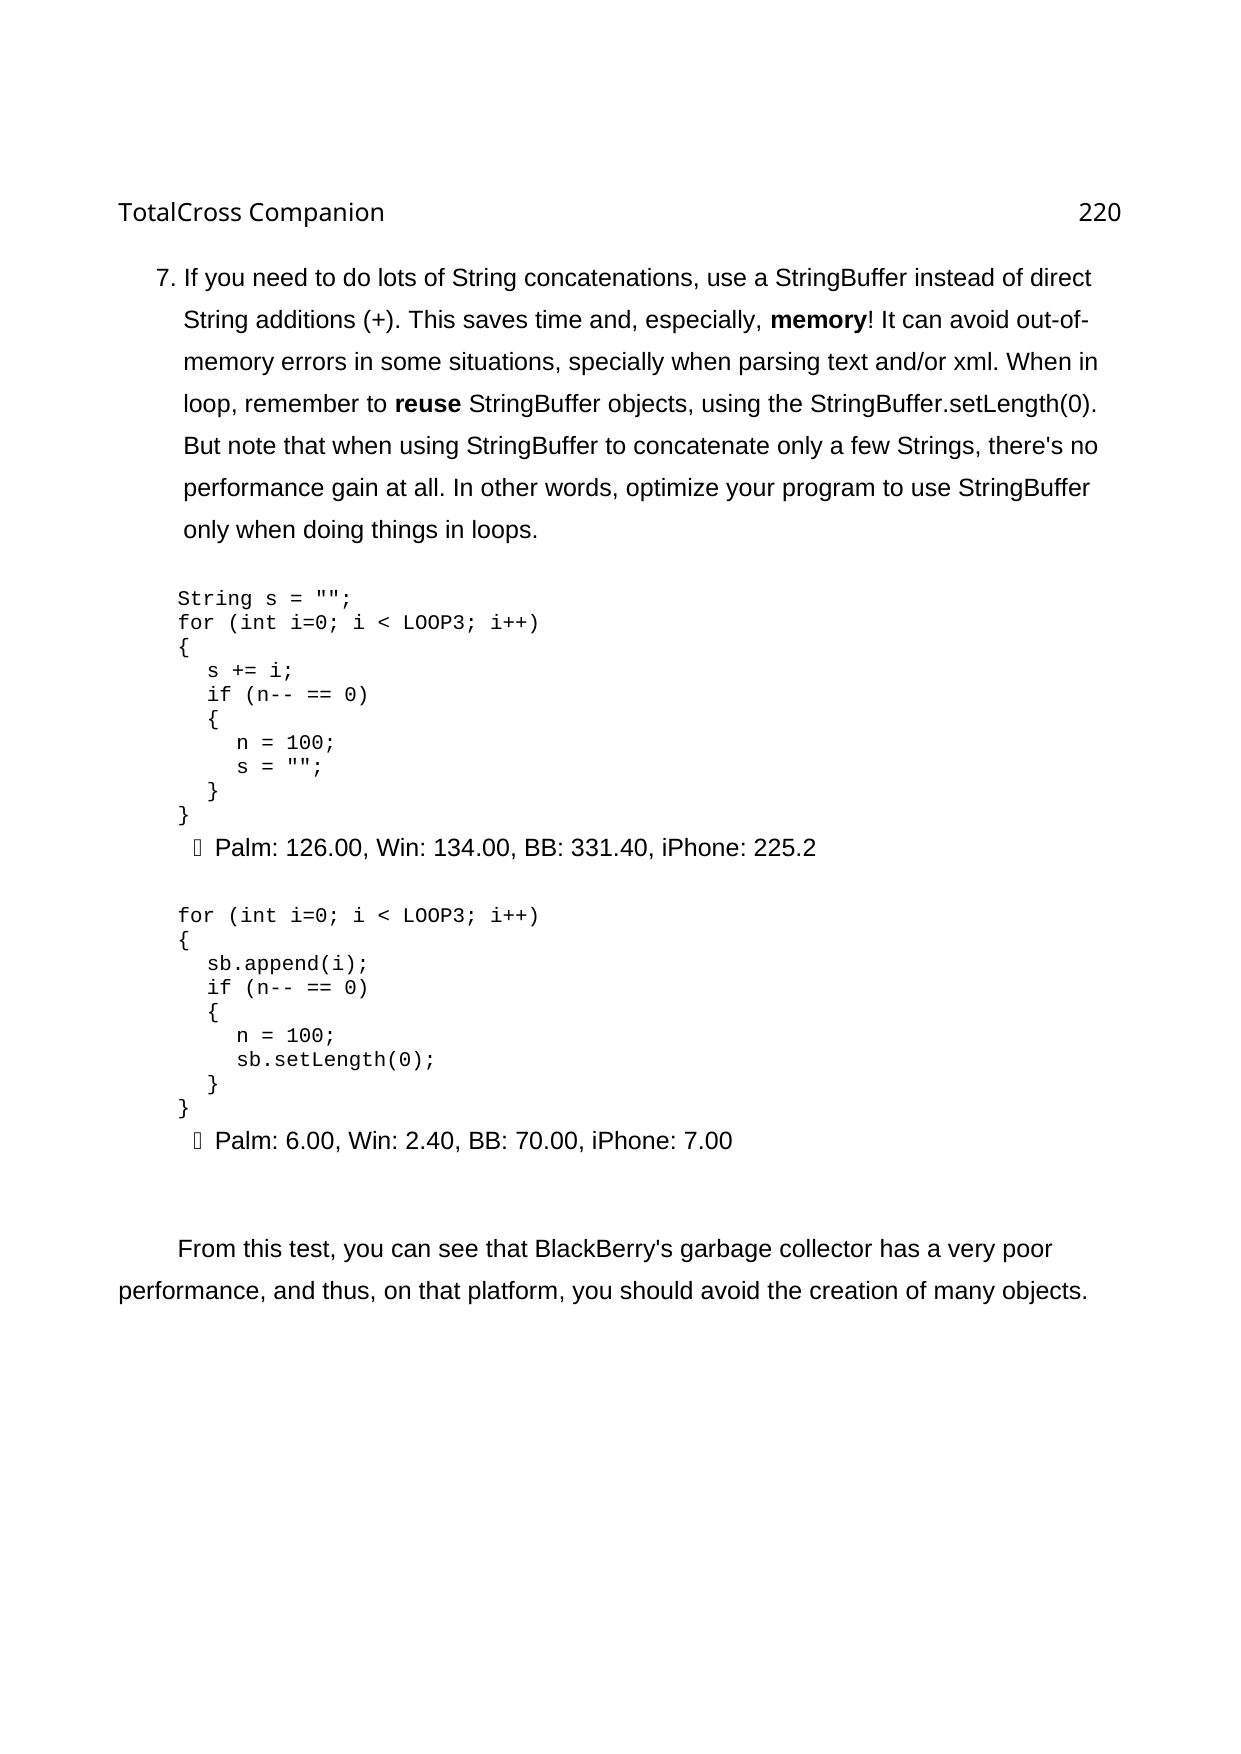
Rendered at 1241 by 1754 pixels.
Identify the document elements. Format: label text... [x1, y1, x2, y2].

text String s = ""; for (int i=0; i < LOOP3; i++) [118, 564, 1122, 636]
text { [118, 1001, 1122, 1025]
text for (int i=0; i < LOOP3; i++) [118, 881, 1122, 929]
text } } [118, 780, 1122, 828]
text { sb.append(i); if (n-- == 0) [118, 929, 1122, 1001]
text { s += i; if (n-- == 0) [118, 636, 1122, 708]
text From this test, you can see that BlackBerry's garbage collector has a very poor performance, and thus, on that platform, you should avoid the creation of many objects. [118, 1235, 1122, 1305]
list Palm: 6.00, Win: 2.40, BB: 70.00, iPhone: 7.00 [193, 1127, 1122, 1155]
text n = 100; sb.setLength(0); [118, 1025, 1122, 1073]
text { [118, 708, 1122, 732]
text } } [118, 1073, 1122, 1121]
text n = 100; s = ""; [118, 732, 1122, 780]
list If you need to do lots of String concatenations, use a StringBuffer instead of direct String additions (+). This saves time and, especially, memory! It can avoid out-of-memory errors in some situations, specially when parsing text and/or xml. When in loop, remember to reuse StringBuffer objects, using the StringBuffer.setLength(0). But note that when using StringBuffer to concatenate only a few Strings, there's no performance gain at all. In other words, optimize your program to use StringBuffer only when doing things in loops. [156, 264, 1122, 544]
list Palm: 126.00, Win: 134.00, BB: 331.40, iPhone: 225.2 [193, 833, 1122, 862]
